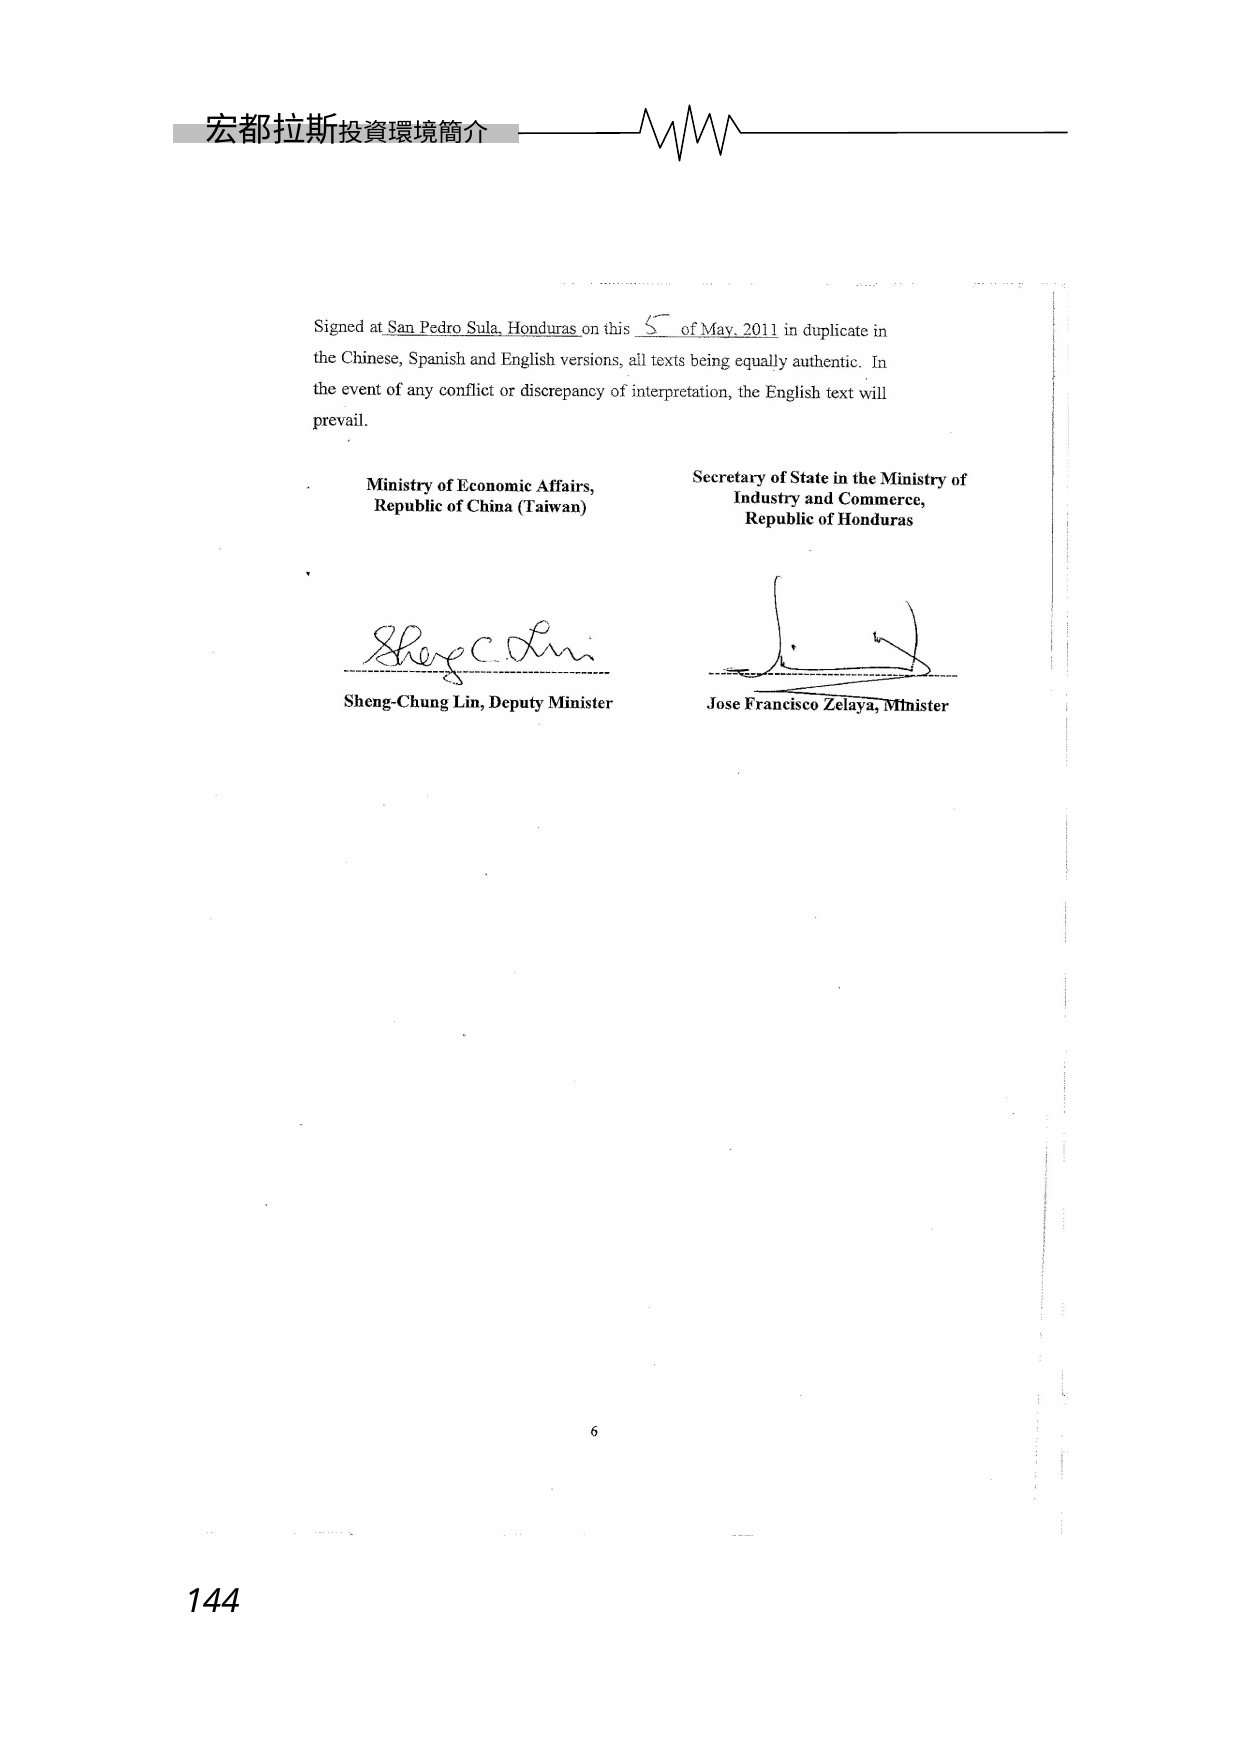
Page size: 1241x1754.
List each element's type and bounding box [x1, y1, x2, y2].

picture [182, 283, 1069, 1536]
